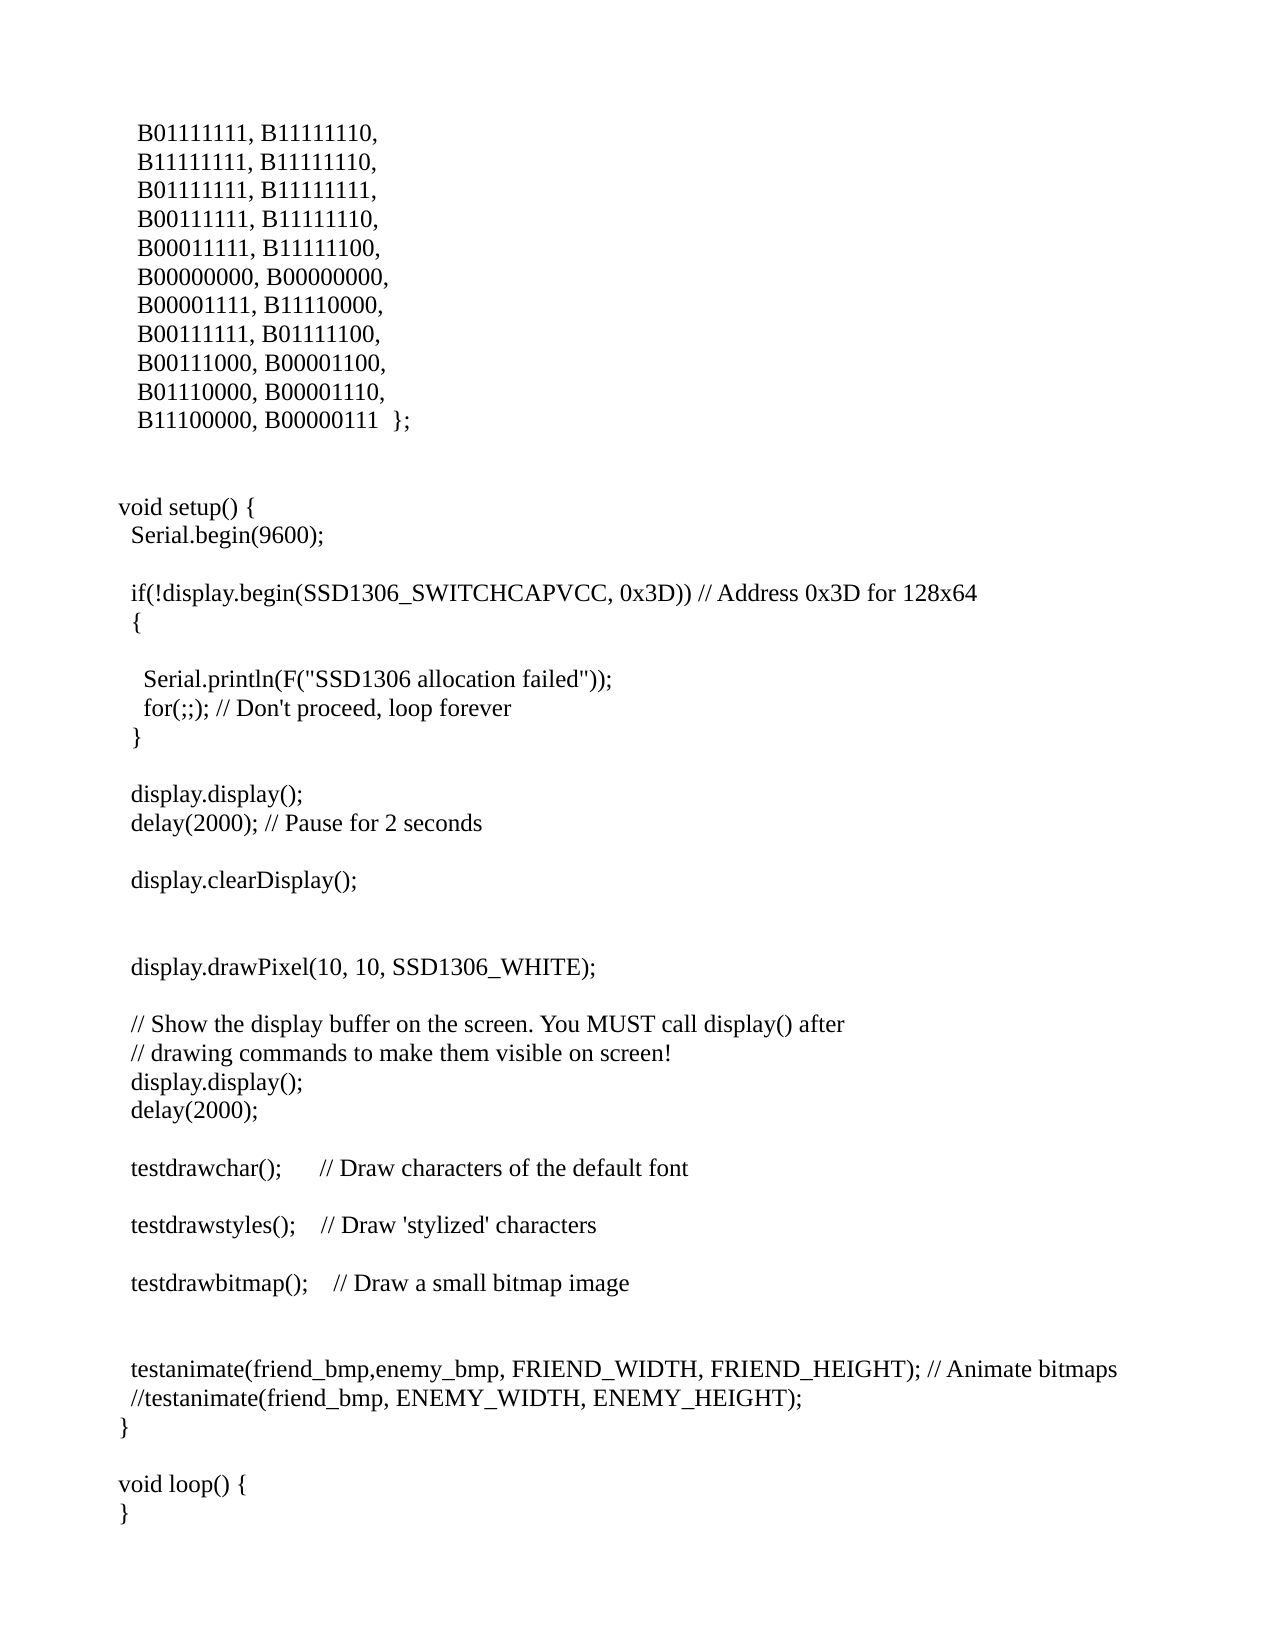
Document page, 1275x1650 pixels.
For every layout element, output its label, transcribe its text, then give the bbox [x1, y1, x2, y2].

text Serial.begin(9600); [118, 521, 1157, 549]
text } [118, 1412, 1157, 1441]
text B00111111, B01111100, [118, 319, 1157, 348]
text B00011111, B11111100, [118, 233, 1157, 262]
text } [118, 1498, 1157, 1527]
text void loop() { [118, 1469, 1157, 1498]
text display.display(); [118, 779, 1157, 808]
text for(;;); // Don't proceed, loop forever [118, 693, 1157, 722]
text // drawing commands to make them visible on screen! [118, 1038, 1157, 1067]
text display.display(); [118, 1067, 1157, 1096]
text B00111000, B00001100, [118, 348, 1157, 377]
text delay(2000); // Pause for 2 seconds [118, 808, 1157, 837]
text testdrawstyles(); // Draw 'stylized' characters [118, 1211, 1157, 1239]
text Serial.println(F("SSD1306 allocation failed")); [118, 664, 1157, 693]
text B01110000, B00001110, [118, 377, 1157, 406]
text void setup() { [118, 492, 1157, 521]
text B00111111, B11111110, [118, 204, 1157, 233]
text } [118, 722, 1157, 751]
text { [118, 607, 1157, 636]
text if(!display.begin(SSD1306_SWITCHCAPVCC, 0x3D)) // Address 0x3D for 128x64 [118, 578, 1157, 607]
text B00000000, B00000000, [118, 262, 1157, 291]
text testdrawchar(); // Draw characters of the default font [118, 1153, 1157, 1182]
text testdrawbitmap(); // Draw a small bitmap image [118, 1268, 1157, 1297]
text display.clearDisplay(); [118, 866, 1157, 894]
text B01111111, B11111111, [118, 176, 1157, 204]
text B11100000, B00000111 }; [118, 406, 1157, 434]
text B11111111, B11111110, [118, 147, 1157, 176]
text delay(2000); [118, 1096, 1157, 1124]
text testanimate(friend_bmp,enemy_bmp, FRIEND_WIDTH, FRIEND_HEIGHT); // Animate bitmaps [118, 1354, 1157, 1383]
text //testanimate(friend_bmp, ENEMY_WIDTH, ENEMY_HEIGHT); [118, 1383, 1157, 1412]
text B00001111, B11110000, [118, 291, 1157, 319]
text // Show the display buffer on the screen. You MUST call display() after [118, 1009, 1157, 1038]
text display.drawPixel(10, 10, SSD1306_WHITE); [118, 952, 1157, 981]
text B01111111, B11111110, [118, 118, 1157, 147]
